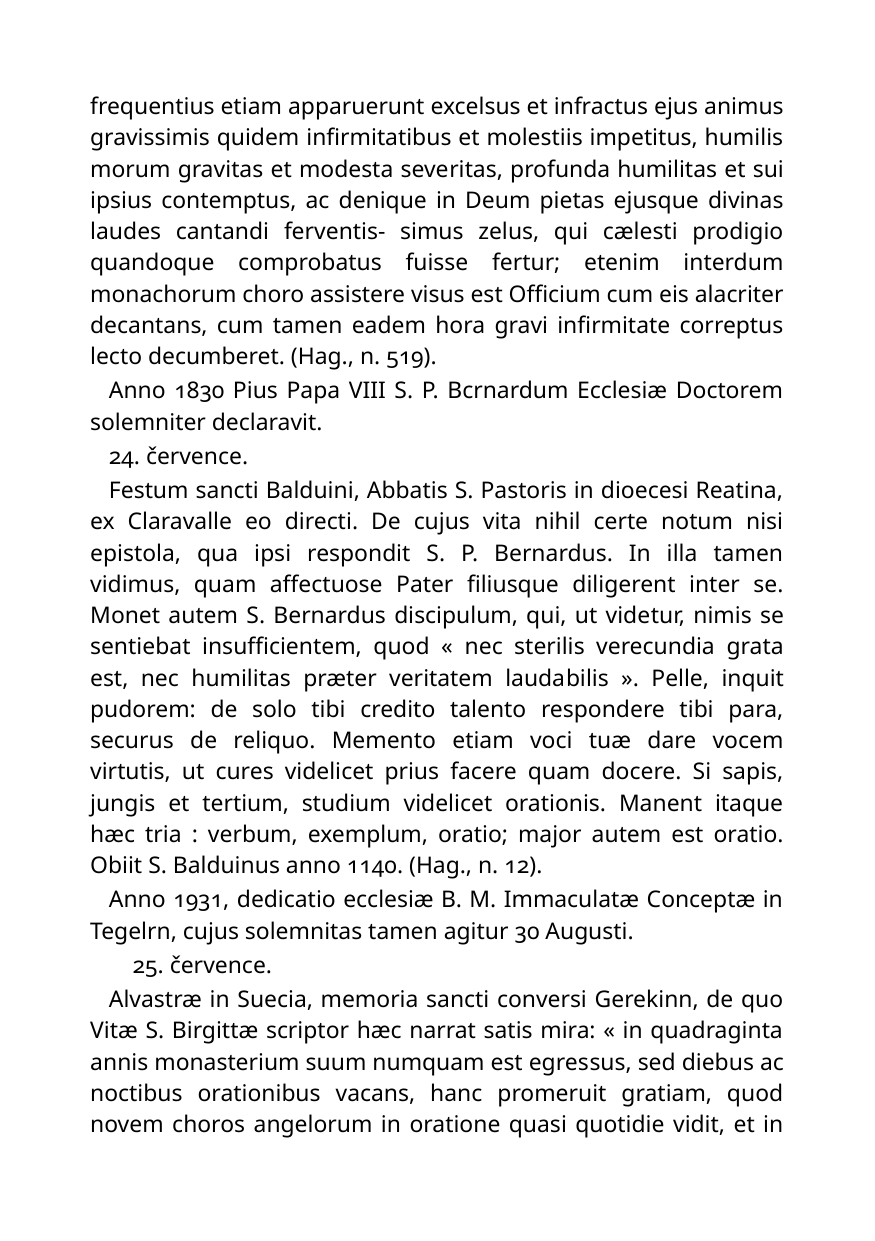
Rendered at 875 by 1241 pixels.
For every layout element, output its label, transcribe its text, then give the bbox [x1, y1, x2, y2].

text Anno 1931, dedicatio ecclesiæ B. M. Immaculatæ Conceptæ in Tegelrn, cujus solemnitas tamen agitur 30 Augusti. [90, 883, 784, 946]
text Alvastræ in Suecia, memoria sancti conversi Gerekinn, de quo Vitæ S. Birgittæ scriptor hæc narrat satis mira: « in quadraginta annis monasterium suum numquam est egres­sus, sed diebus ac noctibus orationibus vacans, hanc promeruit gratiam, quod novem choros angelorum in oratione quasi quotidie vidit, et in [90, 983, 784, 1139]
text 24. července. [90, 440, 784, 471]
text 25. července. [90, 949, 784, 980]
text frequentius etiam apparuerunt excelsus et infractus ejus animus gravissimis quidem infirmitatibus et molestiis impetitus, humilis morum gravitas et modesta seve­ritas, profunda humilitas et sui ipsius contemptus, ac denique in Deum pietas ejusque divinas laudes cantandi ferventis- simus zelus, qui cælesti prodigio quandoque comprobatus fuisse fertur; etenim interdum monachorum choro assistere visus est Officium cum eis alacriter decantans, cum tamen eadem hora gravi infirmitate correptus lecto decumberet. (Hag., n. 519). [90, 90, 784, 371]
text Festum sancti Balduini, Abbatis S. Pastoris in dioecesi Reatina, ex Claravalle eo directi. De cujus vita nihil certe notum nisi epistola, qua ipsi respondit S. P. Bernardus. In illa tamen vidimus, quam affectuose Pater filiusque diligerent inter se. Monet autem S. Bernardus discipulum, qui, ut vide­tur, nimis se sentiebat insufficientem, quod « nec sterilis verecundia grata est, nec humilitas præter veritatem lauda­bilis ». Pelle, inquit pudorem: de solo tibi credito talento respondere tibi para, securus de reliquo. Memento etiam voci tuæ dare vocem virtutis, ut cures videlicet prius facere quam docere. Si sapis, jungis et tertium, studium videlicet orationis. Manent itaque hæc tria : verbum, exemplum, oratio; major autem est oratio. Obiit S. Balduinus anno 1140. (Hag., n. 12). [90, 474, 784, 880]
text Anno 1830 Pius Papa VIII S. P. Bcrnardum Ecclesiæ Doctorem solemniter declaravit. [90, 374, 784, 437]
